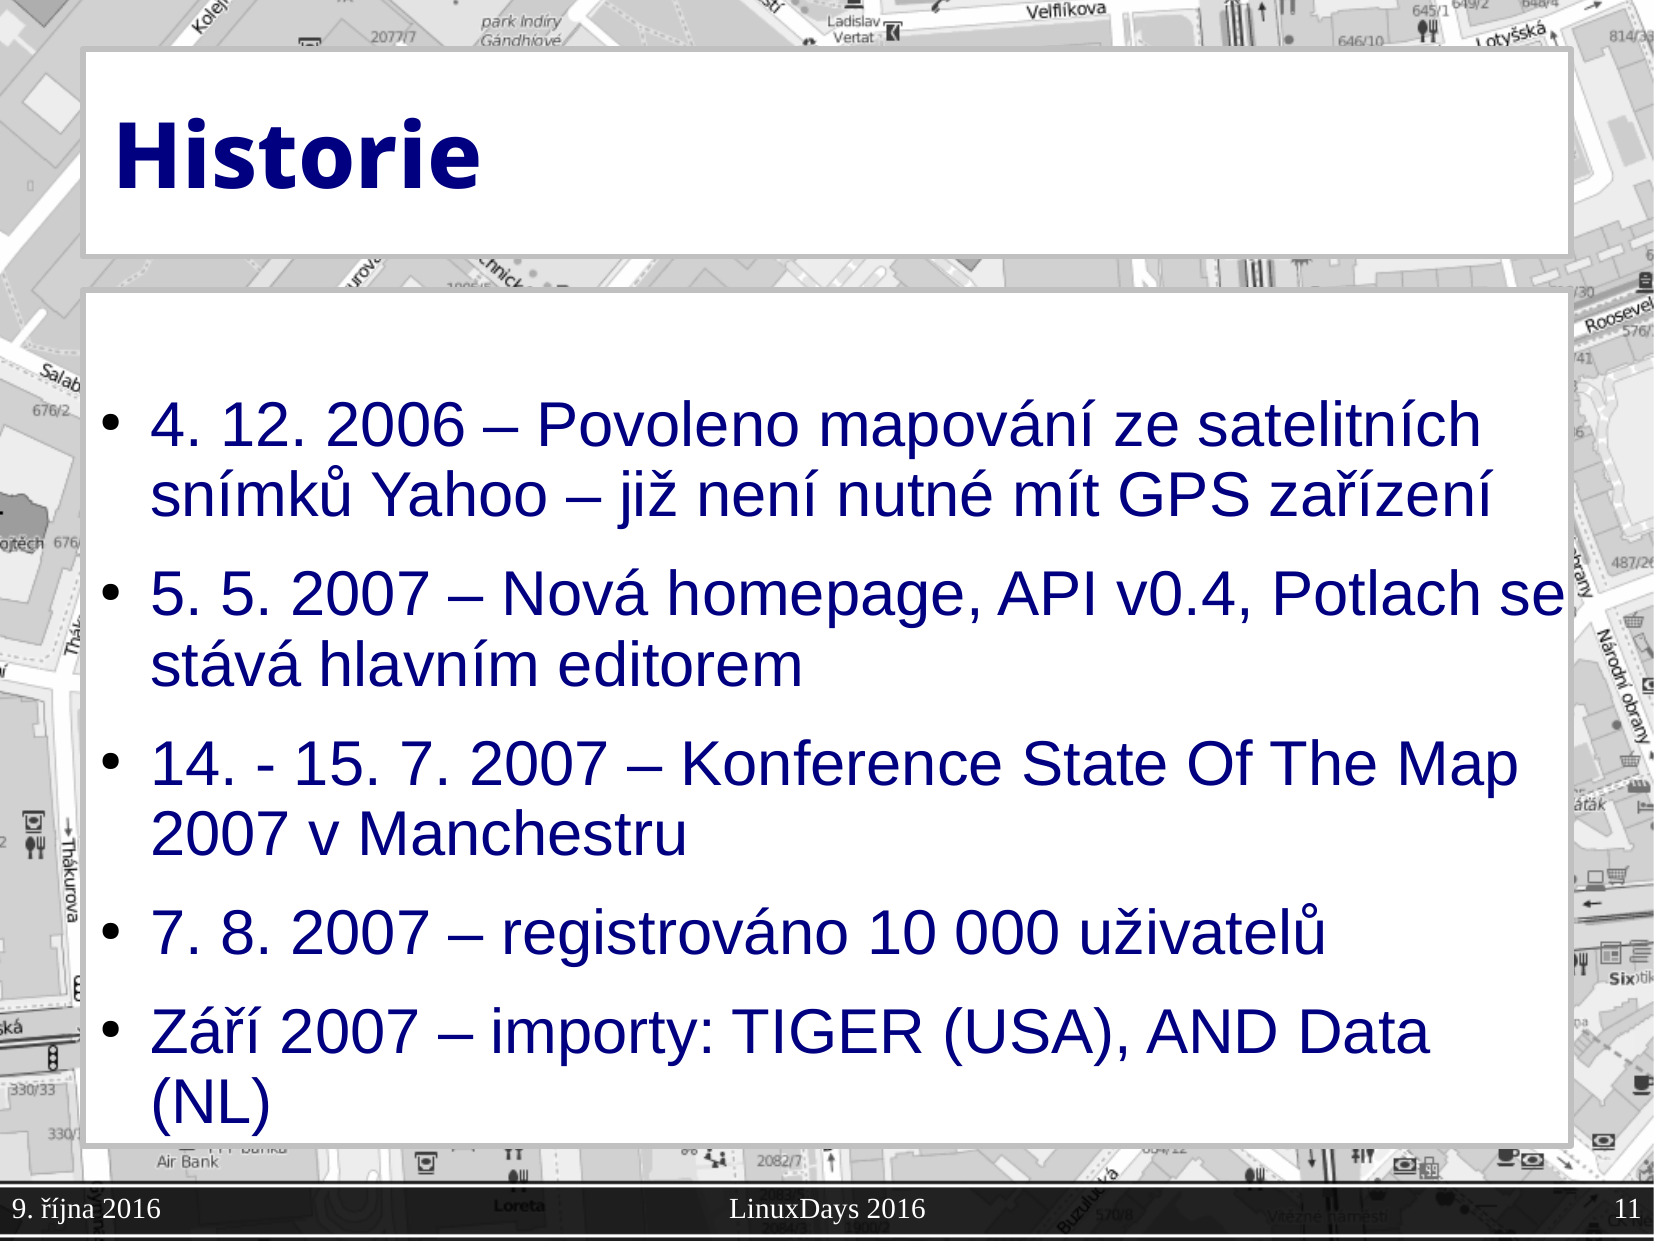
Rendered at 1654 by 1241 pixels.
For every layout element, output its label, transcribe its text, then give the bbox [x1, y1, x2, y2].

list 4. 12. 2006 – Povoleno mapování ze satelitních snímků Yahoo – již není nutné mít GPS zařízení 5. 5. 2007 – Nová homepage, API v0.4, Potlach se stává hlavním editorem 14. - 15. 7. 2007 – Konference State Of The Map 2007 v Manchestru 7. 8. 2007 – registrováno 10 000 uživatelů Září 2007 – importy: TIGER (USA), AND Data (NL) [82, 290, 1571, 1146]
title Historie [82, 49, 1571, 257]
picture [0, 0, 1654, 1241]
